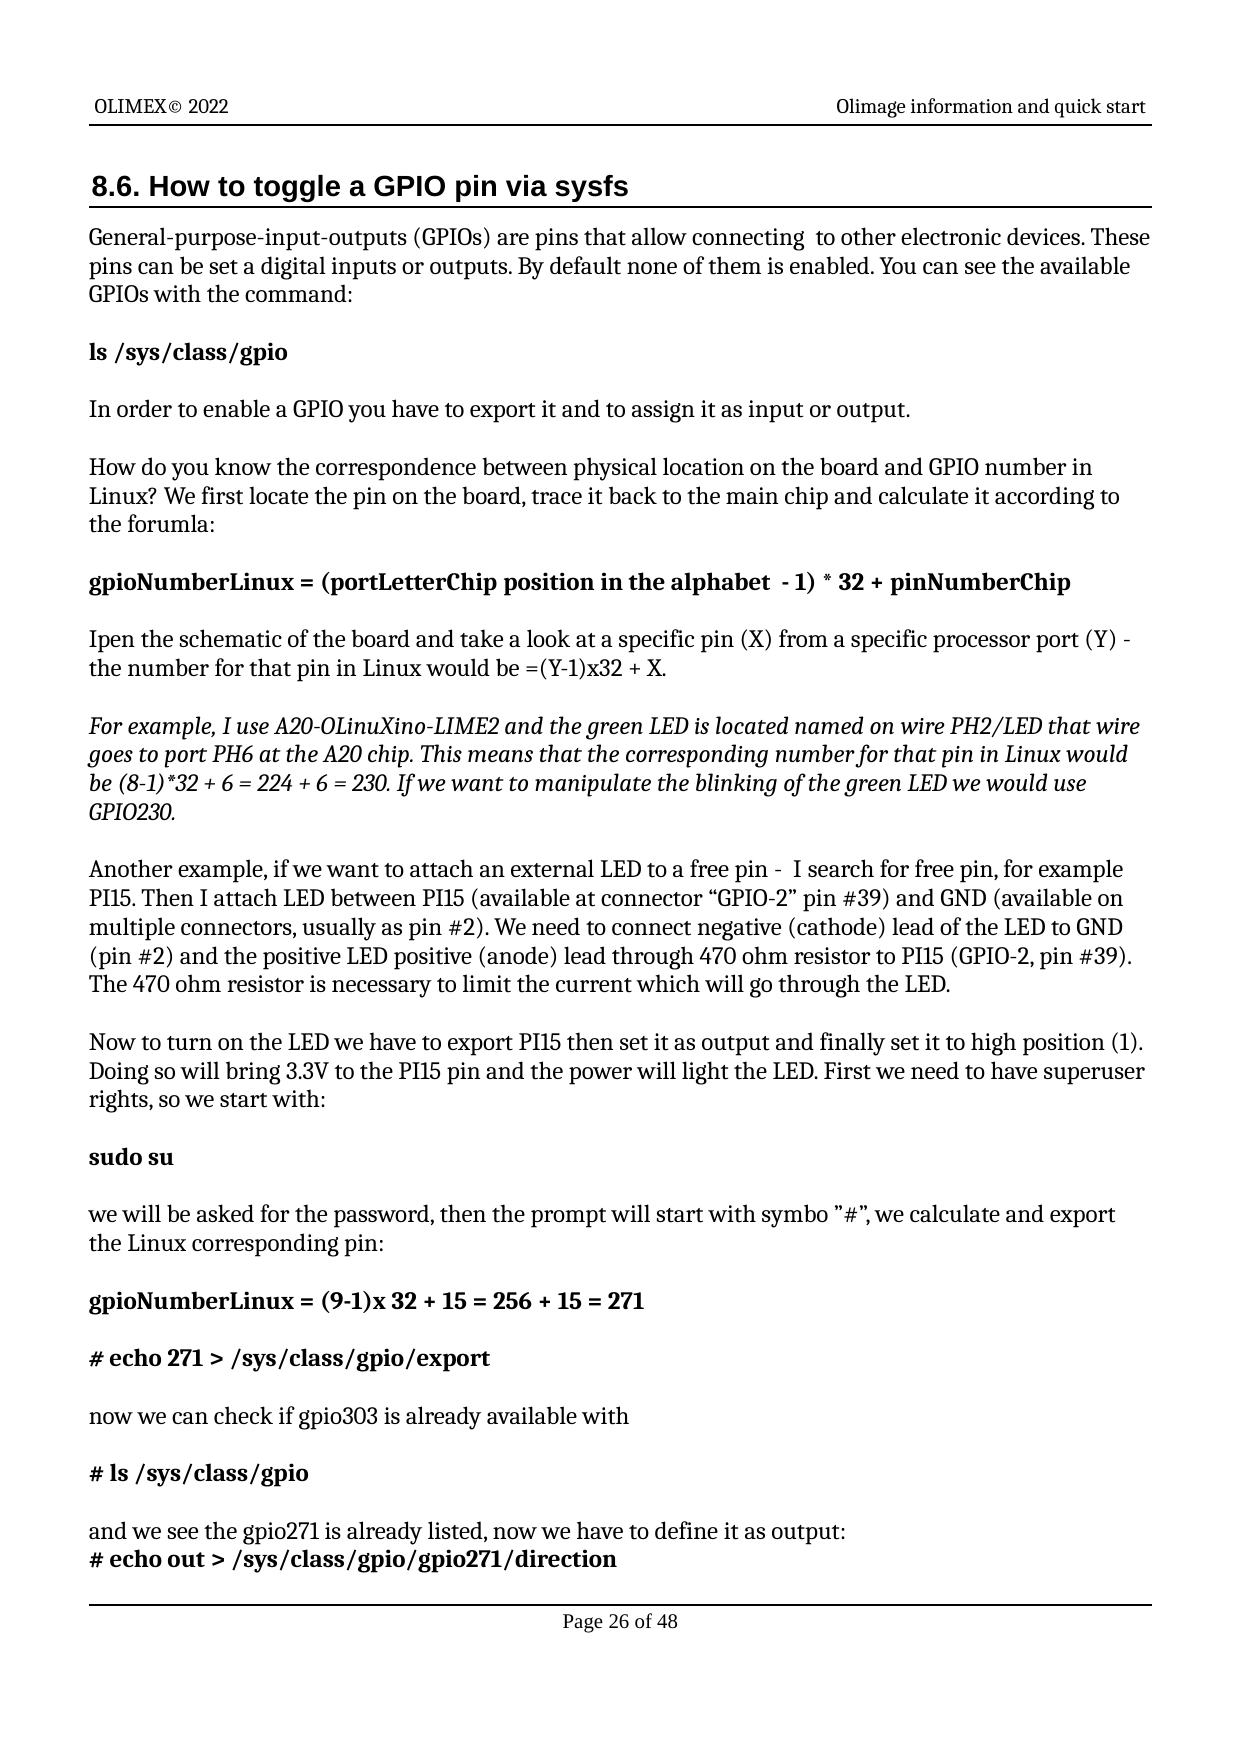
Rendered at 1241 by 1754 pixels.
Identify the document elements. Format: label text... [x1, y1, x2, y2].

text and we see the gpio271 is already listed, now we have to define it as output: [88, 1517, 1152, 1545]
text gpioNumberLinux = (portLetterChip position in the alphabet - 1) * 32 + pinNumberChip [88, 568, 1152, 597]
text In order to enable a GPIO you have to export it and to assign it as input or output. [88, 395, 1152, 424]
text For example, I use A20-OLinuXino-LIME2 and the green LED is located named on wire PH2/LED that wire goes to port PH6 at the A20 chip. This means that the corresponding number for that pin in Linux would be (8-1)*32 + 6 = 224 + 6 = 230. If we want to manipulate the blinking of the green LED we would use GPIO230. [88, 712, 1152, 827]
text Now to turn on the LED we have to export PI15 then set it as output and finally set it to high position (1). Doing so will bring 3.3V to the PI15 pin and the power will light the LED. First we need to have superuser rights, so we start with: [88, 1028, 1152, 1114]
text Ipen the schematic of the board and take a look at a specific pin (X) from a specific processor port (Y) - the number for that pin in Linux would be =(Y-1)x32 + X. [88, 625, 1152, 683]
text now we can check if gpio303 is already available with [88, 1402, 1152, 1430]
text we will be asked for the password, then the prompt will start with symbo ”#”, we calculate and export the Linux corresponding pin: [88, 1200, 1152, 1258]
text Another example, if we want to attach an external LED to a free pin - I search for free pin, for example PI15. Then I attach LED between PI15 (available at connector “GPIO-2” pin #39) and GND (available on multiple connectors, usually as pin #2). We need to connect negative (cathode) lead of the LED to GND (pin #2) and the positive LED positive (anode) lead through 470 ohm resistor to PI15 (GPIO-2, pin #39). The 470 ohm resistor is necessary to limit the current which will go through the LED. [88, 855, 1152, 999]
text General-purpose-input-outputs (GPIOs) are pins that allow connecting to other electronic devices. These pins can be set a digital inputs or outputs. By default none of them is enabled. You can see the available GPIOs with the command: [88, 223, 1152, 309]
text # echo 271 > /sys/class/gpio/export [88, 1344, 1152, 1373]
text How do you know the correspondence between physical location on the board and GPIO number in Linux? We first locate the pin on the board, trace it back to the main chip and calculate it according to the forumla: [88, 453, 1152, 539]
text # ls /sys/class/gpio [88, 1459, 1152, 1488]
text gpioNumberLinux = (9-1)x 32 + 15 = 256 + 15 = 271 [88, 1287, 1152, 1315]
text ls /sys/class/gpio [88, 338, 1152, 367]
text sudo su [88, 1143, 1152, 1172]
text # echo out > /sys/class/gpio/gpio271/direction [88, 1545, 1152, 1574]
subtitle 8.6. How to toggle a GPIO pin via sysfs [88, 167, 1152, 208]
